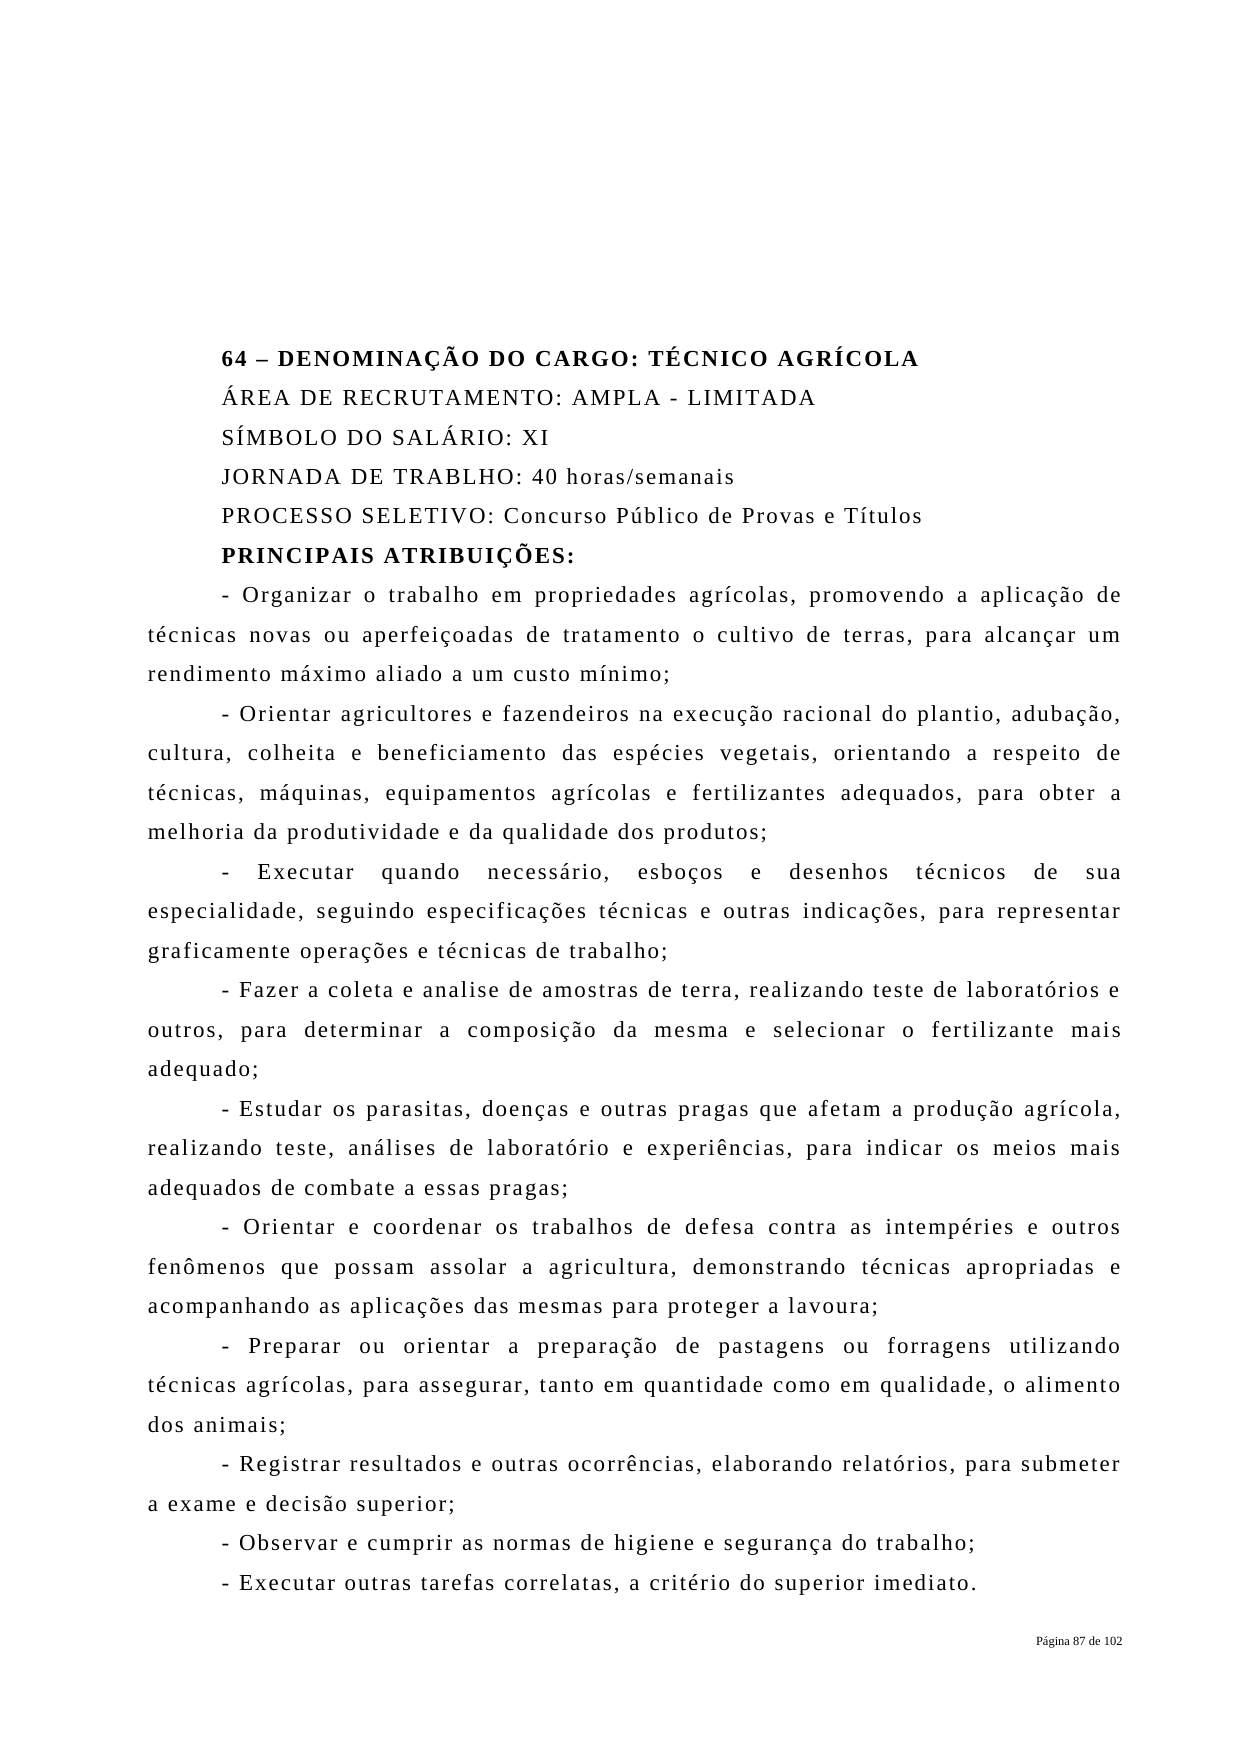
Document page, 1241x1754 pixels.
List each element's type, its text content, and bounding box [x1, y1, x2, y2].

text - Fazer a coleta e analise de amostras de terra, realizando teste de laboratórios e outros, para determinar a composição da mesma e selecionar o fertilizante mais adequado; [148, 976, 1122, 1082]
text - Estudar os parasitas, doenças e outras pragas que afetam a produção agrícola, realizando teste, análises de laboratório e experiências, para indicar os meios mais adequados de combate a essas pragas; [148, 1095, 1122, 1200]
text - Orientar agricultores e fazendeiros na execução racional do plantio, adubação, cultura, colheita e beneficiamento das espécies vegetais, orientando a respeito de técnicas, máquinas, equipamentos agrícolas e fertilizantes adequados, para obter a melhoria da produtividade e da qualidade dos produtos; [148, 700, 1122, 845]
text - Orientar e coordenar os trabalhos de defesa contra as intempéries e outros fenômenos que possam assolar a agricultura, demonstrando técnicas apropriadas e acompanhando as aplicações das mesmas para proteger a lavoura; [148, 1213, 1122, 1318]
text JORNADA DE TRABLHO: 40 horas/semanais [148, 463, 1122, 489]
text - Executar outras tarefas correlatas, a critério do superior imediato. [148, 1568, 1122, 1595]
text - Organizar o trabalho em propriedades agrícolas, promovendo a aplicação de técnicas novas ou aperfeiçoadas de tratamento o cultivo de terras, para alcançar um rendimento máximo aliado a um custo mínimo; [148, 582, 1122, 687]
text - Observar e cumprir as normas de higiene e segurança do trabalho; [148, 1529, 1122, 1555]
text 64 – DENOMINAÇÃO DO CARGO: TÉCNICO AGRÍCOLA [148, 345, 1122, 371]
text - Registrar resultados e outras ocorrências, elaborando relatórios, para submeter a exame e decisão superior; [148, 1450, 1122, 1516]
text - Preparar ou orientar a preparação de pastagens ou forragens utilizando técnicas agrícolas, para assegurar, tanto em quantidade como em qualidade, o alimento dos animais; [148, 1332, 1122, 1437]
text SÍMBOLO DO SALÁRIO: XI [148, 424, 1122, 450]
text - Executar quando necessário, esboços e desenhos técnicos de sua especialidade, seguindo especificações técnicas e outras indicações, para representar graficamente operações e técnicas de trabalho; [148, 858, 1122, 963]
text PROCESSO SELETIVO: Concurso Público de Provas e Títulos [148, 503, 1122, 529]
text ÁREA DE RECRUTAMENTO: AMPLA - LIMITADA [148, 384, 1122, 411]
text PRINCIPAIS ATRIBUIÇÕES: [148, 542, 1122, 568]
